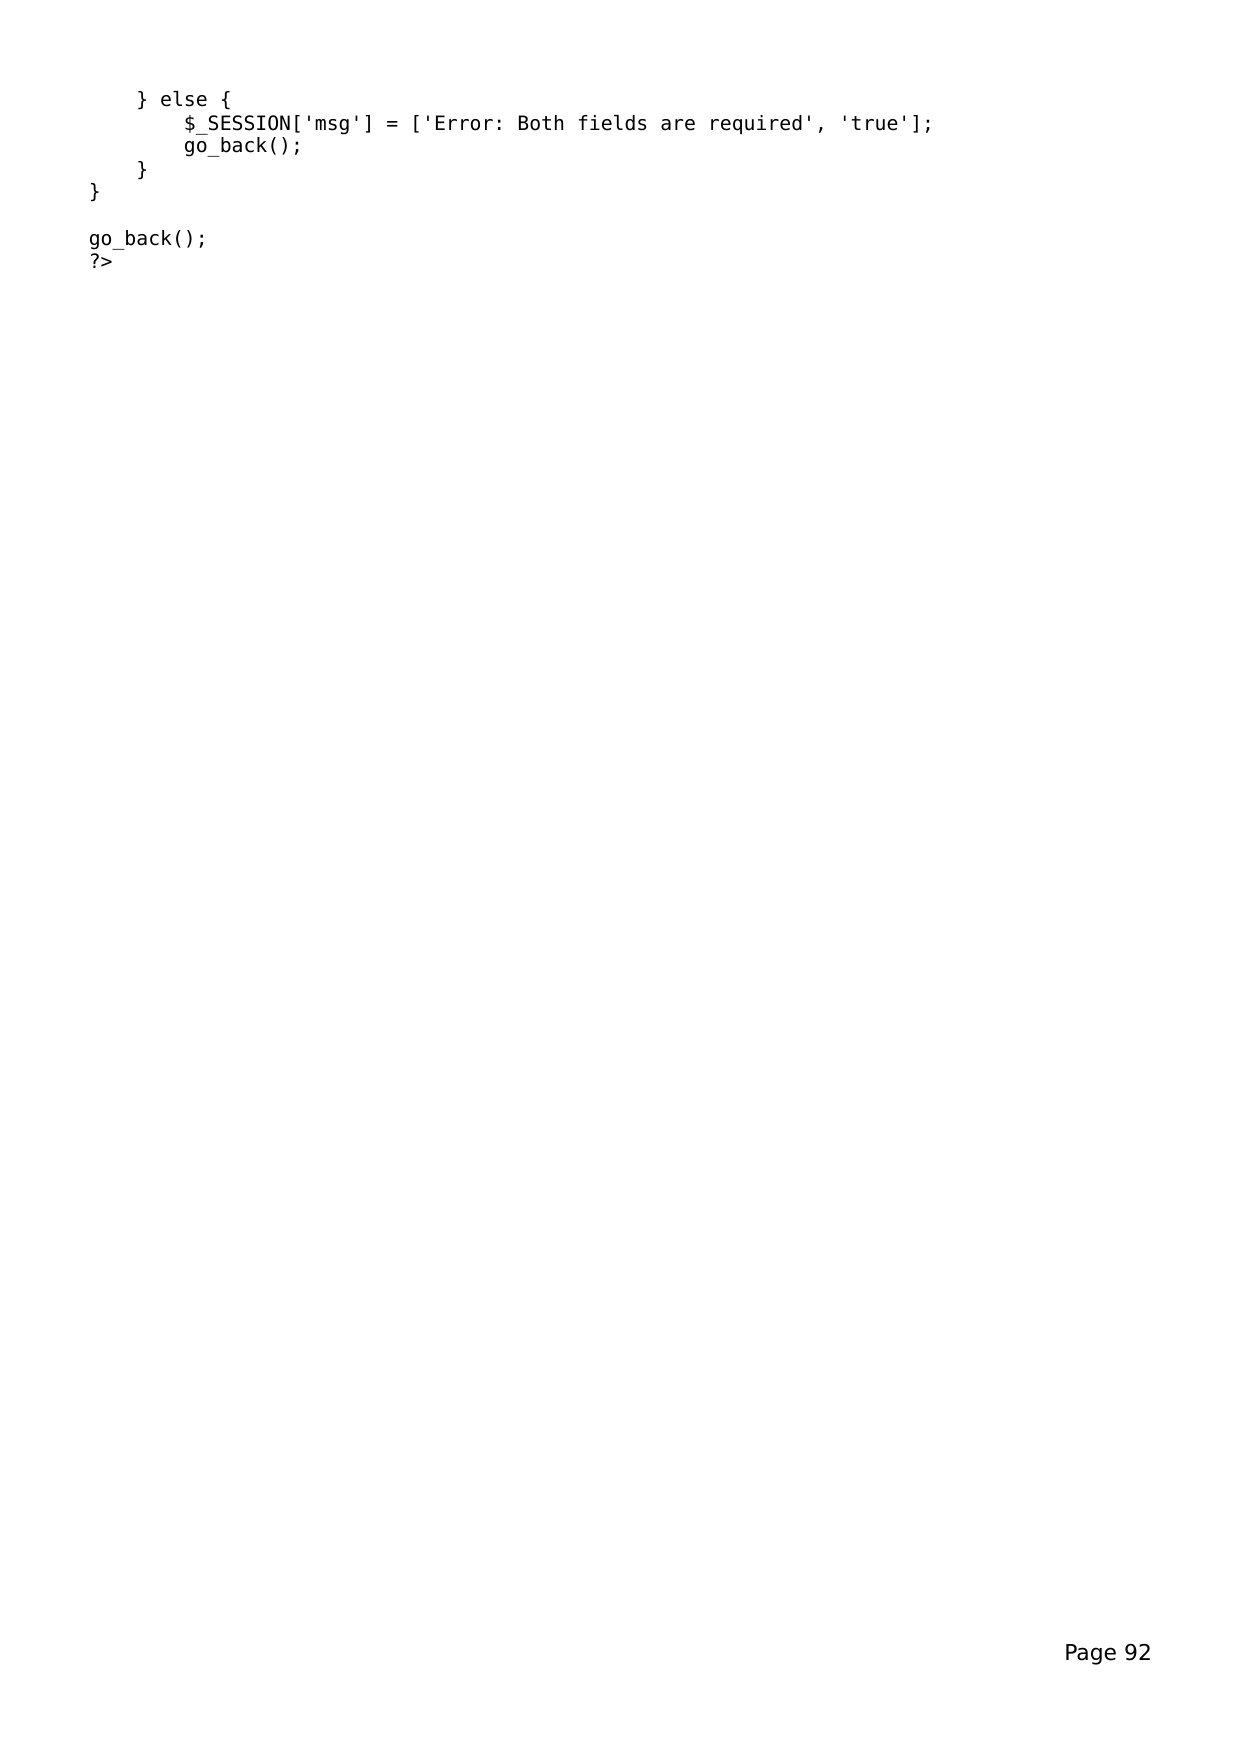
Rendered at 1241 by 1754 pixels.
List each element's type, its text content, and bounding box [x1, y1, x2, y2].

text go_back(); [88, 134, 1152, 158]
text go_back(); [88, 227, 1152, 250]
text ?> [88, 250, 1152, 273]
text } [88, 158, 1152, 181]
text $_SESSION['msg'] = ['Error: Both fields are required', 'true']; [88, 112, 1152, 134]
text } else { [88, 88, 1152, 112]
text } [88, 181, 1152, 204]
